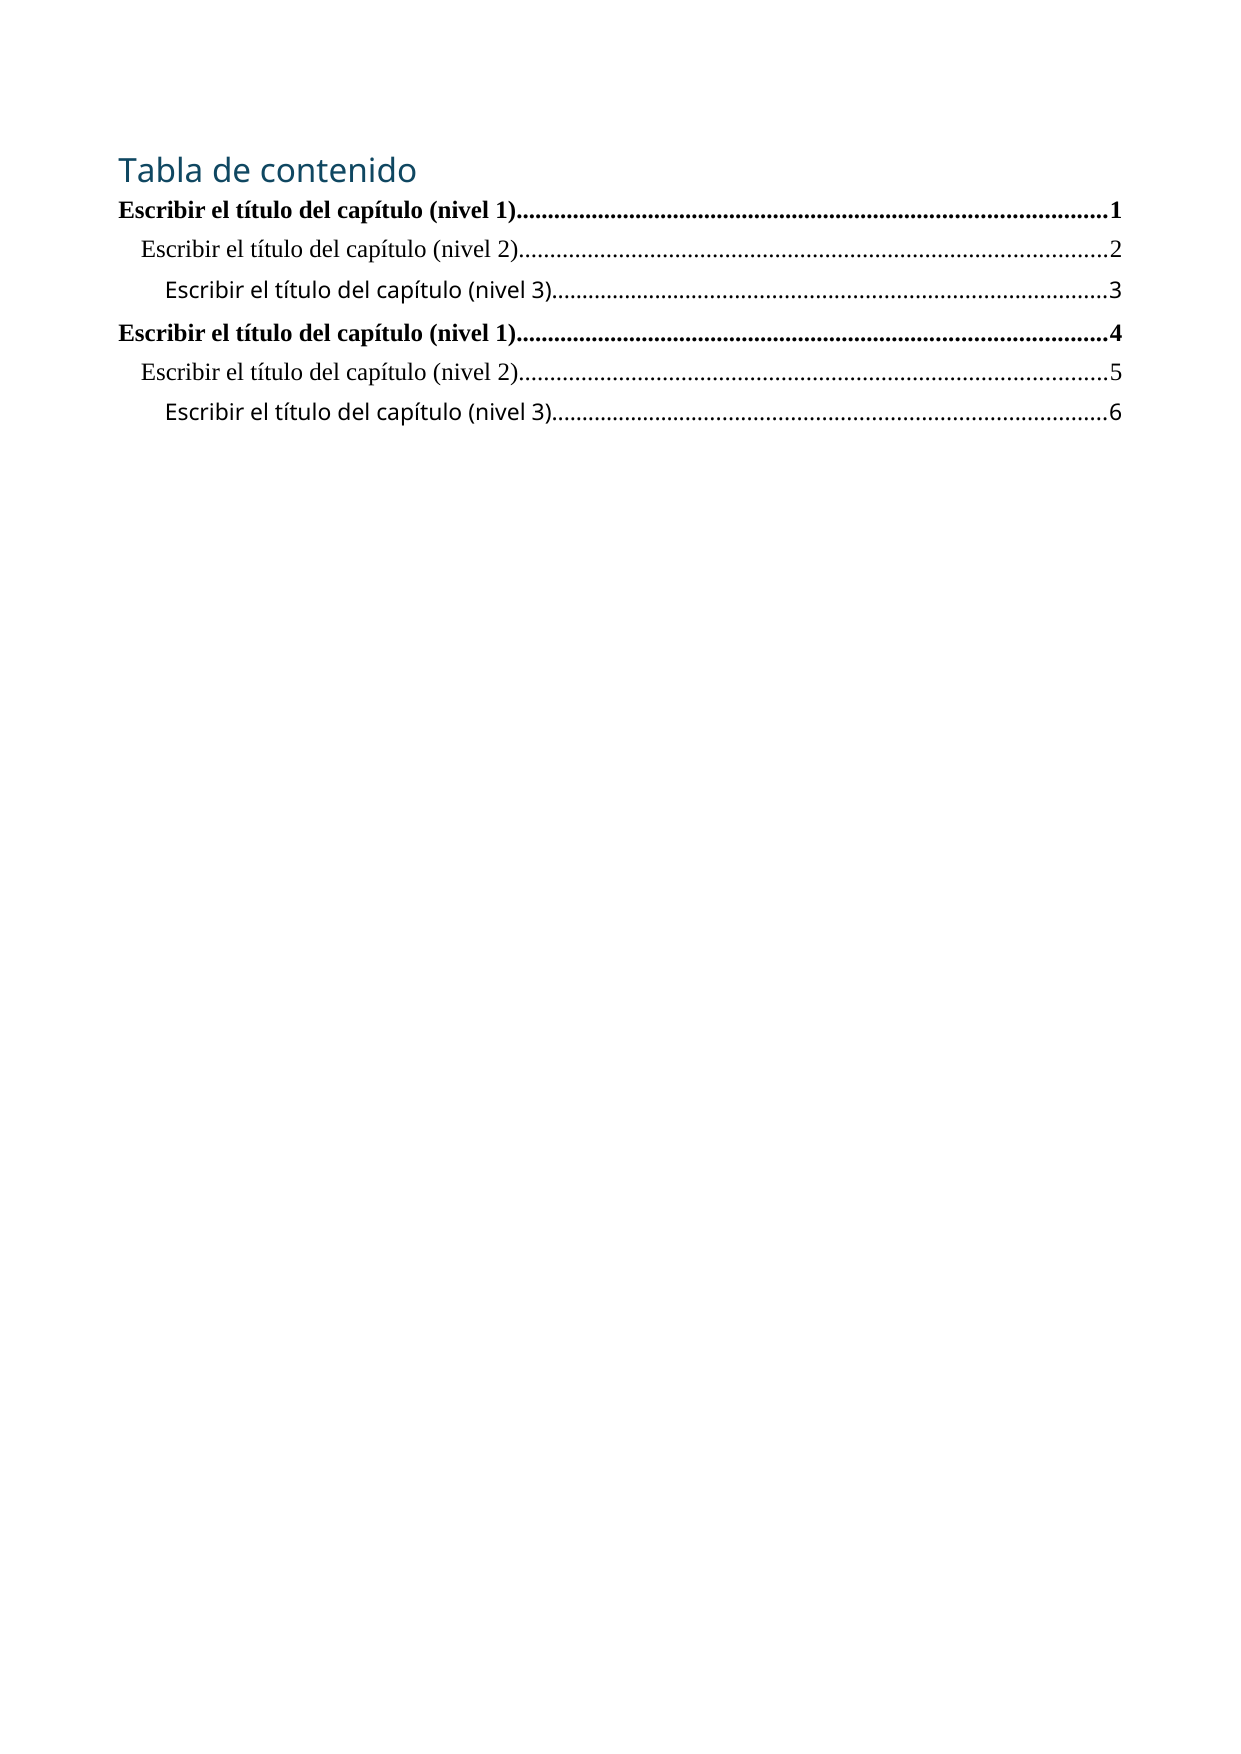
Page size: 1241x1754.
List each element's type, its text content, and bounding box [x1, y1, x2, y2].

text Escribir el título del capítulo (nivel 3) 3 [164, 274, 1122, 305]
text Escribir el título del capítulo (nivel 3) 6 [164, 396, 1122, 427]
text Escribir el título del capítulo (nivel 2) 2 [141, 234, 1122, 263]
text Escribir el título del capítulo (nivel 2) 5 [141, 357, 1122, 386]
text Escribir el título del capítulo (nivel 1) 4 [118, 318, 1122, 346]
text Tabla de contenido [118, 147, 1122, 192]
text Escribir el título del capítulo (nivel 1) 1 [118, 195, 1122, 224]
